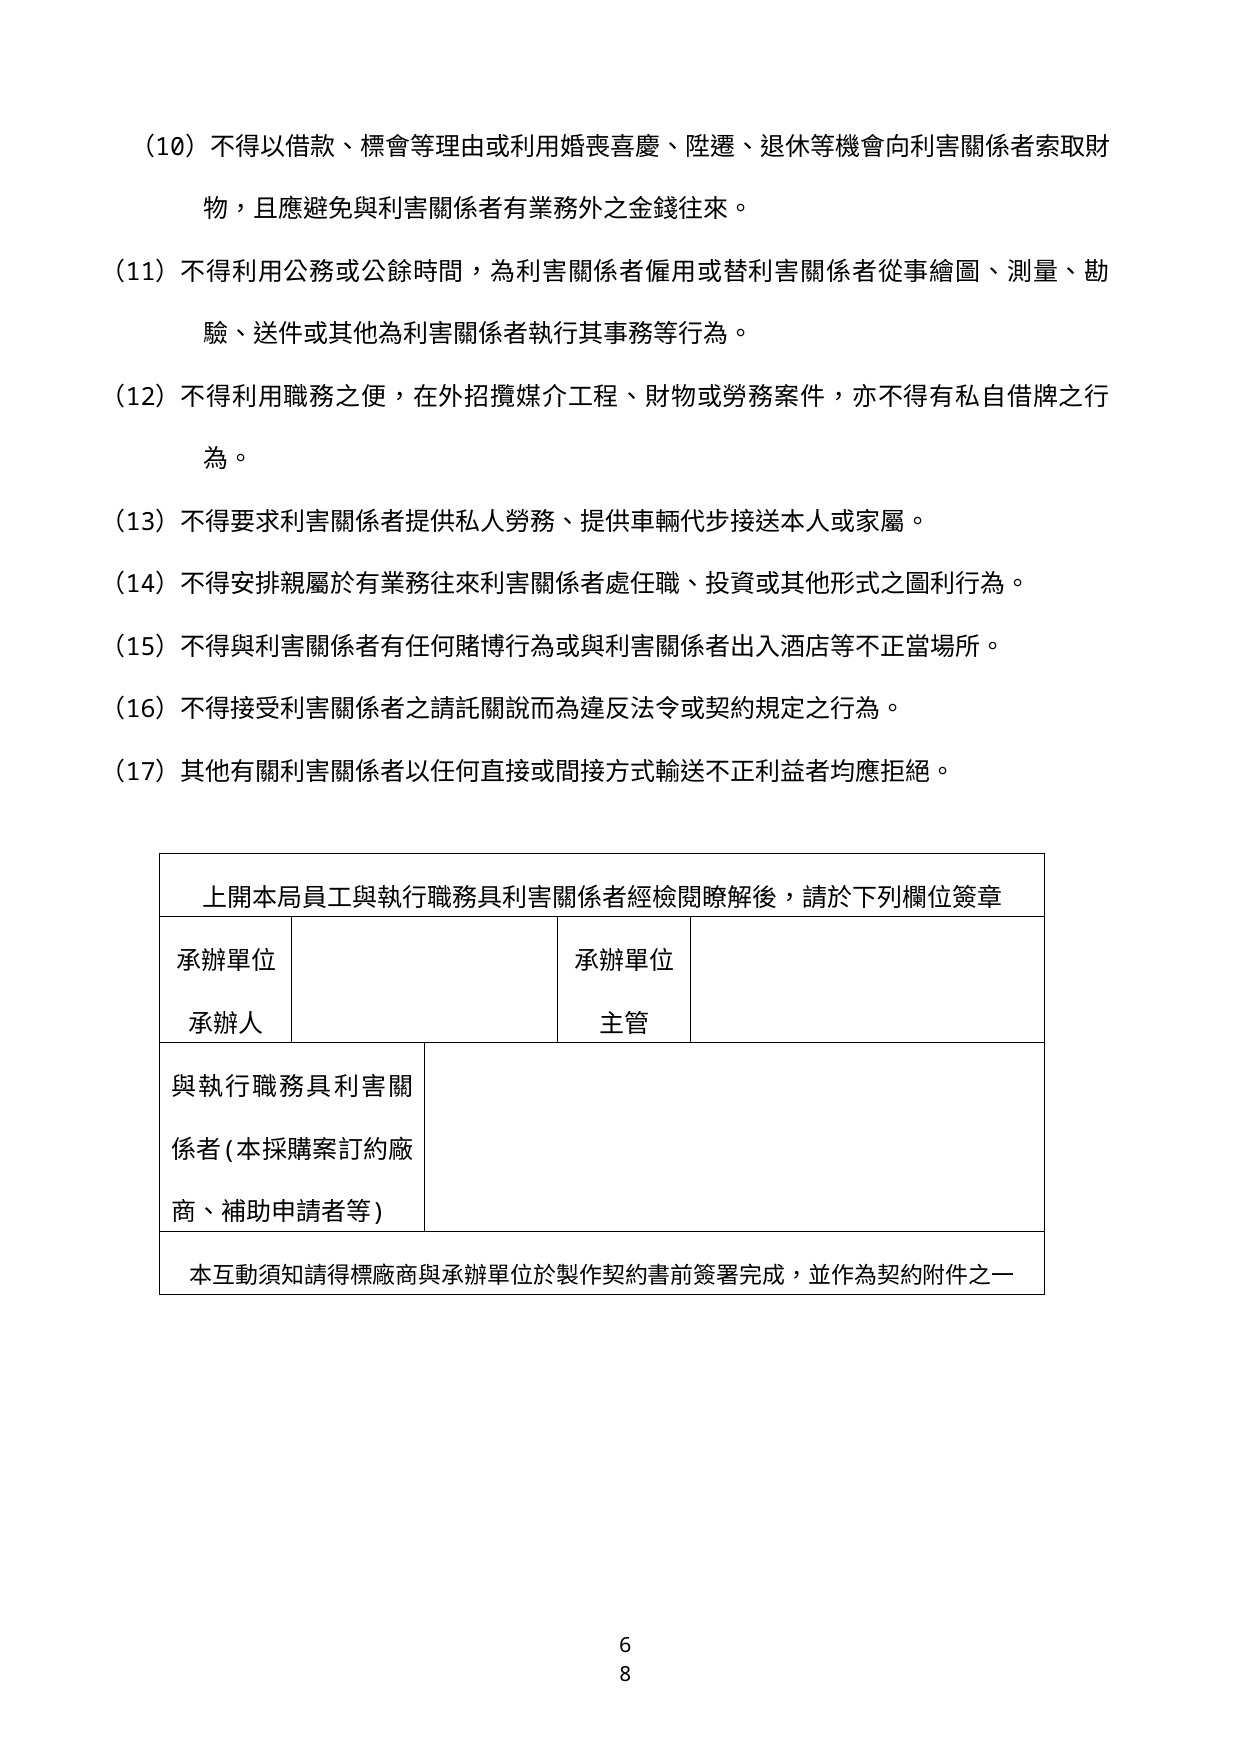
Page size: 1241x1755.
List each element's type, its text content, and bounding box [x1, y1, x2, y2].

table_cell [691, 917, 1044, 1042]
table_cell 本互動須知請得標廠商與承辦單位於製作契約書前簽署完成，並作為契約附件之一 [160, 1232, 1044, 1294]
list 不得以借款、標會等理由或利用婚喪喜慶、陞遷、退休等機會向利害關係者索取財物，且應避免與利害關係者有業務外之金錢往來。 [130, 102, 1110, 227]
list 不得接受利害關係者之請託關說而為違反法令或契約規定之行為。 [100, 665, 1110, 727]
table_cell [425, 1043, 1044, 1231]
list 不得要求利害關係者提供私人勞務、提供車輛代步接送本人或家屬。 [100, 477, 1110, 540]
table_cell 與執行職務具利害關係者(本採購案訂約廠商、補助申請者等) [160, 1043, 424, 1231]
table_cell [292, 917, 557, 1042]
table_header 上開本局員工與執行職務具利害關係者經檢閱瞭解後，請於下列欄位簽章 [160, 854, 1044, 916]
list 不得利用職務之便，在外招攬媒介工程、財物或勞務案件，亦不得有私自借牌之行為。 [100, 352, 1110, 477]
list 不得安排親屬於有業務往來利害關係者處任職、投資或其他形式之圖利行為。 [100, 540, 1110, 602]
table_cell 承辦單位承辦人 [160, 917, 291, 1042]
table_cell 承辦單位主管 [558, 917, 690, 1042]
list 其他有關利害關係者以任何直接或間接方式輸送不正利益者均應拒絕。 [100, 727, 1110, 790]
list 不得與利害關係者有任何賭博行為或與利害關係者出入酒店等不正當場所。 [100, 602, 1110, 665]
list 不得利用公務或公餘時間，為利害關係者僱用或替利害關係者從事繪圖、測量、勘驗、送件或其他為利害關係者執行其事務等行為。 [100, 227, 1110, 352]
